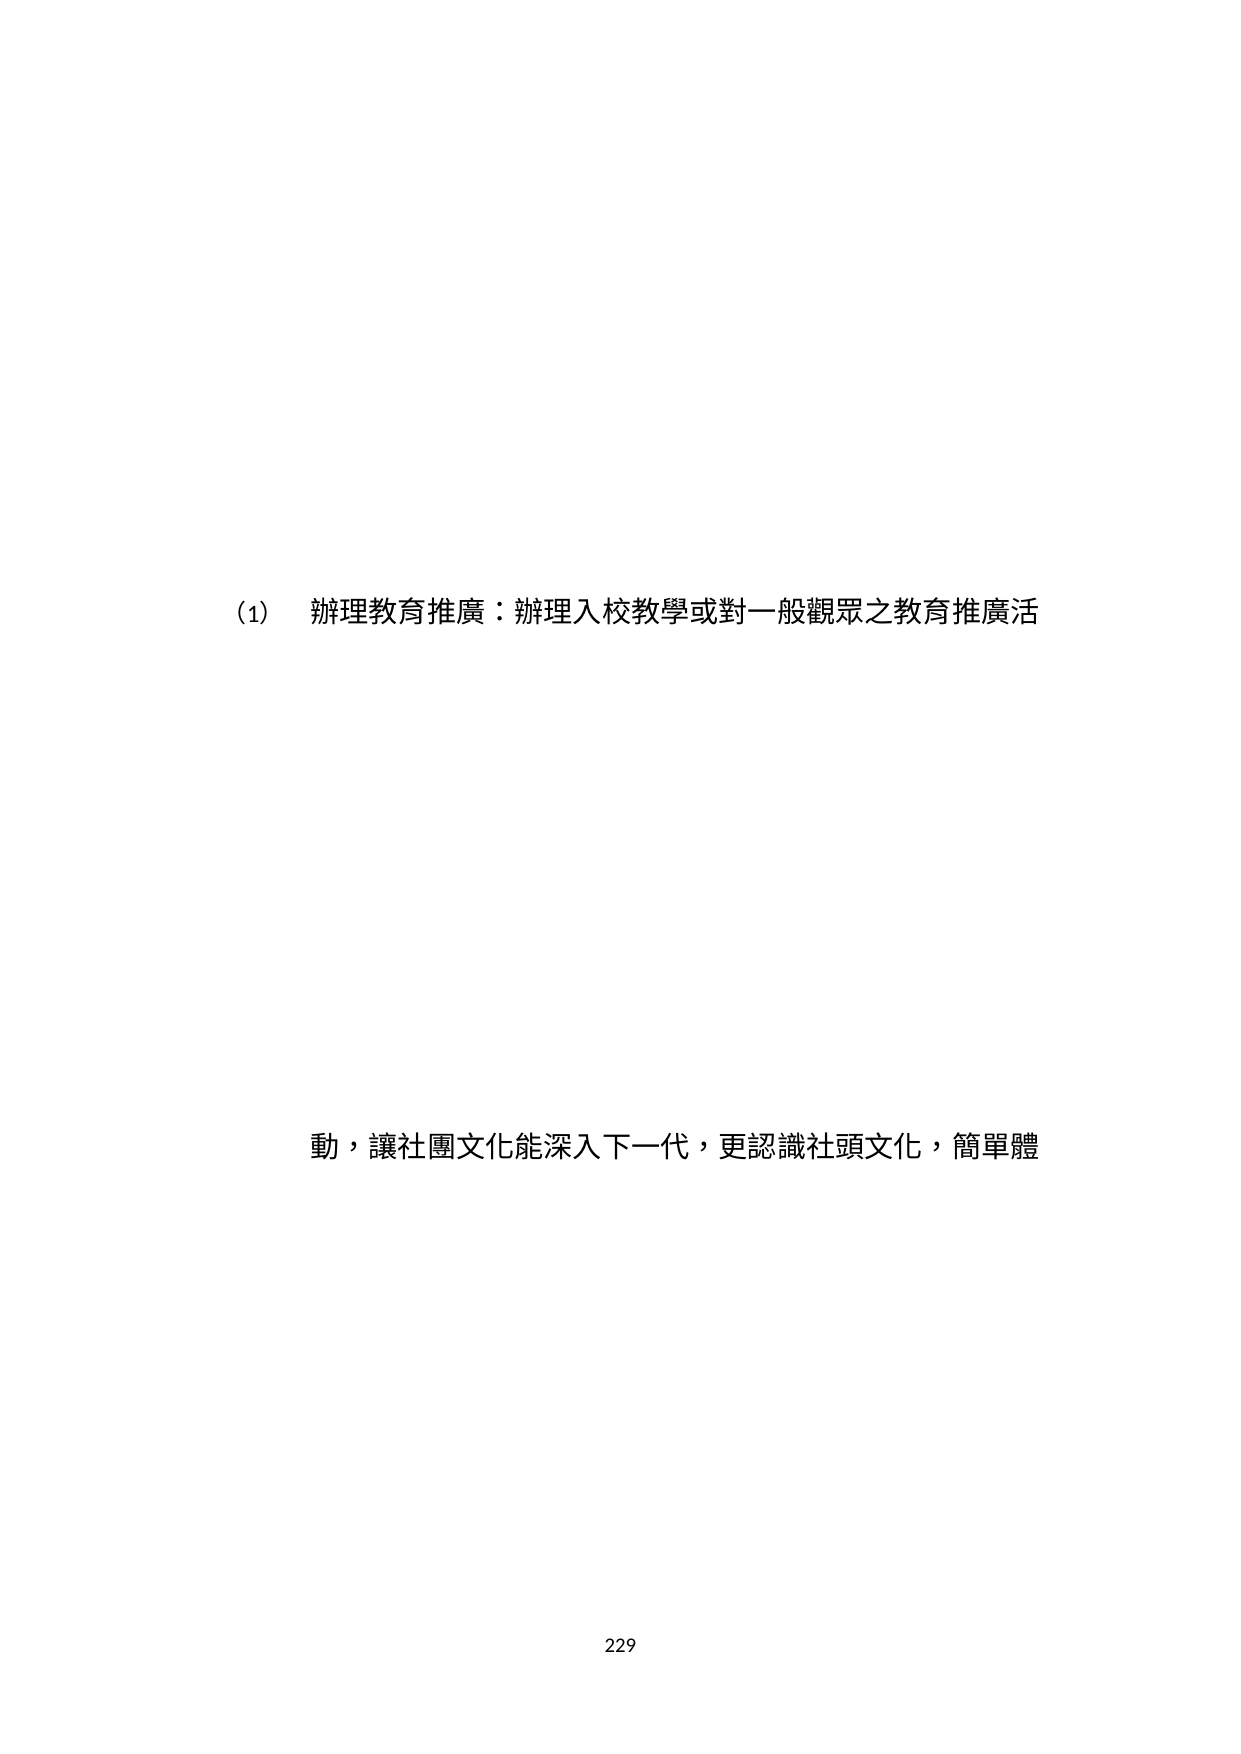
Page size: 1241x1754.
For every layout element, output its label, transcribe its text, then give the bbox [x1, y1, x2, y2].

list 辦理教育推廣：辦理入校教學或對一般觀眾之教育推廣活動，讓社團文化能深入下一代，更認識社頭文化，簡單體驗等。 [222, 342, 1063, 1412]
